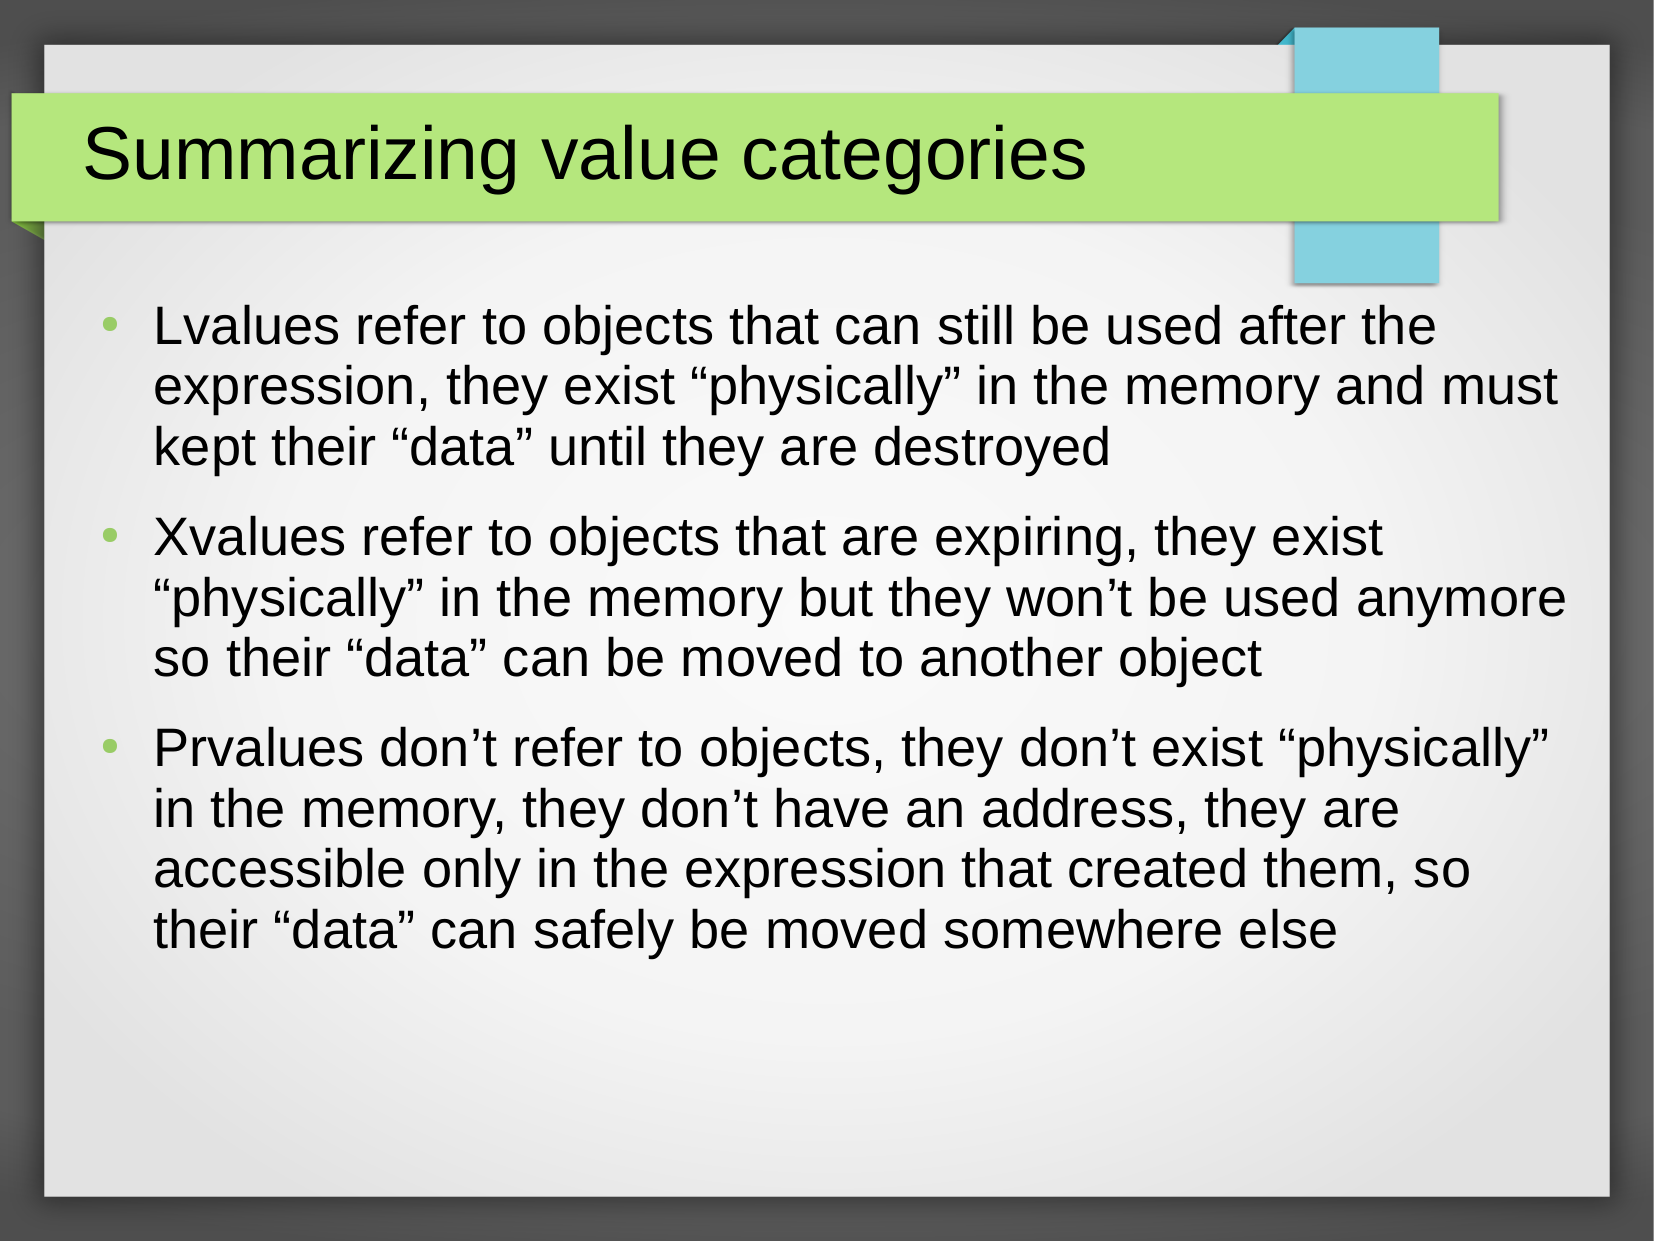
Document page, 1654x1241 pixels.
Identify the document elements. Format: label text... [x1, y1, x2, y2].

list Lvalues refer to objects that can still be used after the expression, they exist “physically” in the memory and must kept their “data” until they are destroyed Xvalues refer to objects that are expiring, they exist “physically” in the memory but they won’t be used anymore so their “data” can be moved to another object Prvalues don’t refer to objects, they don’t exist “physically” in the memory, they don’t have an address, they are accessible only in the expression that created them, so their “data” can safely be moved somewhere else [82, 295, 1571, 1158]
picture [0, 0, 1654, 1241]
title Summarizing value categories [82, 94, 1264, 213]
